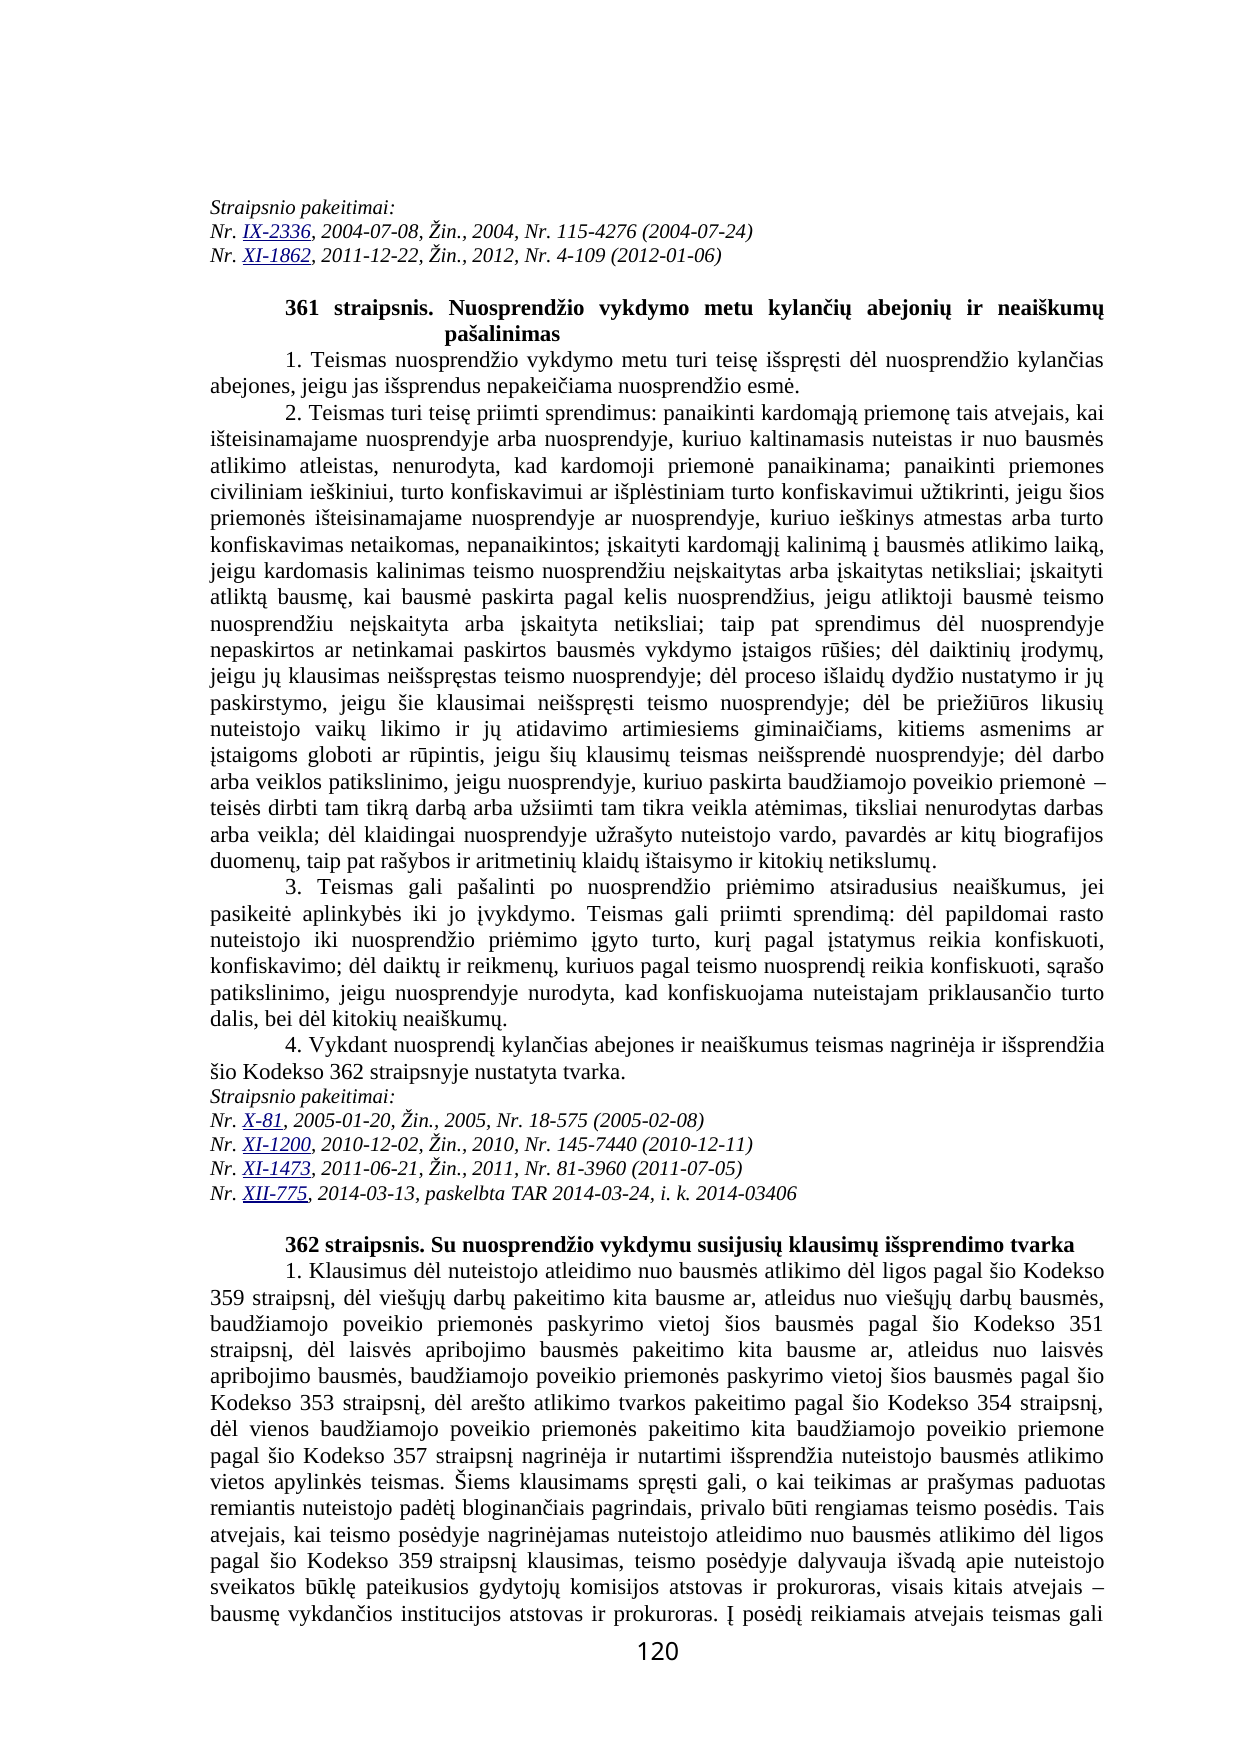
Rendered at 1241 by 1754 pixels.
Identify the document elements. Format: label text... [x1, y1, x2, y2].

text 1. Klausimus dėl nuteistojo atleidimo nuo bausmės atlikimo dėl ligos pagal šio Kodekso 359 straipsnį, dėl viešųjų darbų pakeitimo kita bausme ar, atleidus nuo viešųjų darbų bausmės, baudžiamojo poveikio priemonės paskyrimo vietoj šios bausmės pagal šio Kodekso 351 straipsnį, dėl laisvės apribojimo bausmės pakeitimo kita bausme ar, atleidus nuo laisvės apribojimo bausmės, baudžiamojo poveikio priemonės paskyrimo vietoj šios bausmės pagal šio Kodekso 353 straipsnį, dėl arešto atlikimo tvarkos pakeitimo pagal šio Kodekso 354 straipsnį, dėl vienos baudžiamojo poveikio priemonės pakeitimo kita baudžiamojo poveikio priemone pagal šio Kodekso 357 straipsnį nagrinėja ir nutartimi išsprendžia nuteistojo bausmės atlikimo vietos apylinkės teismas. Šiems klausimams spręsti gali, o kai teikimas ar prašymas paduotas remiantis nuteistojo padėtį bloginančiais pagrindais, privalo būti rengiamas teismo posėdis. Tais atvejais, kai teismo posėdyje nagrinėjamas nuteistojo atleidimo nuo bausmės atlikimo dėl ligos pagal šio Kodekso 359 straipsnį klausimas, teismo posėdyje dalyvauja išvadą apie nuteistojo sveikatos būklę pateikusios gydytojų komisijos atstovas ir prokuroras, visais kitais atvejais – bausmę vykdančios institucijos atstovas ir prokuroras. Į posėdį reikiamais atvejais teismas gali [210, 1257, 1106, 1626]
text 3. Teismas gali pašalinti po nuosprendžio priėmimo atsiradusius neaiškumus, jei pasikeitė aplinkybės iki jo įvykdymo. Teismas gali priimti sprendimą: dėl papildomai rasto nuteistojo iki nuosprendžio priėmimo įgyto turto, kurį pagal įstatymus reikia konfiskuoti, konfiskavimo; dėl daiktų ir reikmenų, kuriuos pagal teismo nuosprendį reikia konfiskuoti, sąrašo patikslinimo, jeigu nuosprendyje nurodyta, kad konfiskuojama nuteistajam priklausančio turto dalis, bei dėl kitokių neaiškumų. [210, 873, 1106, 1031]
text 4. Vykdant nuosprendį kylančias abejones ir neaiškumus teismas nagrinėja ir išsprendžia šio Kodekso 362 straipsnyje nustatyta tvarka. [210, 1031, 1106, 1084]
text 362 straipsnis. Su nuosprendžio vykdymu susijusių klausimų išsprendimo tvarka [285, 1231, 1106, 1257]
text 361 straipsnis. Nuosprendžio vykdymo metu kylančių abejonių ir neaiškumų pašalinimas [285, 293, 1106, 346]
text 2. Teismas turi teisę priimti sprendimus: panaikinti kardomąją priemonę tais atvejais, kai išteisinamajame nuosprendyje arba nuosprendyje, kuriuo kaltinamasis nuteistas ir nuo bausmės atlikimo atleistas, nenurodyta, kad kardomoji priemonė panaikinama; panaikinti priemones civiliniam ieškiniui, turto konfiskavimui ar išplėstiniam turto konfiskavimui užtikrinti, jeigu šios priemonės išteisinamajame nuosprendyje ar nuosprendyje, kuriuo ieškinys atmestas arba turto konfiskavimas netaikomas, nepanaikintos; įskaityti kardomąjį kalinimą į bausmės atlikimo laiką, jeigu kardomasis kalinimas teismo nuosprendžiu neįskaitytas arba įskaitytas netiksliai; įskaityti atliktą bausmę, kai bausmė paskirta pagal kelis nuosprendžius, jeigu atliktoji bausmė teismo nuosprendžiu neįskaityta arba įskaityta netiksliai; taip pat sprendimus dėl nuosprendyje nepaskirtos ar netinkamai paskirtos bausmės vykdymo įstaigos rūšies; dėl daiktinių įrodymų, jeigu jų klausimas neišspręstas teismo nuosprendyje; dėl proceso išlaidų dydžio nustatymo ir jų paskirstymo, jeigu šie klausimai neišspręsti teismo nuosprendyje; dėl be priežiūros likusių nuteistojo vaikų likimo ir jų atidavimo artimiesiems giminaičiams, kitiems asmenims ar įstaigoms globoti ar rūpintis, jeigu šių klausimų teismas neišsprendė nuosprendyje; dėl darbo arba veiklos patikslinimo, jeigu nuosprendyje, kuriuo paskirta baudžiamojo poveikio priemonė – teisės dirbti tam tikrą darbą arba užsiimti tam tikra veikla atėmimas, tiksliai nenurodytas darbas arba veikla; dėl klaidingai nuosprendyje užrašyto nuteistojo vardo, pavardės ar kitų biografijos duomenų, taip pat rašybos ir aritmetinių klaidų ištaisymo ir kitokių netikslumų. [210, 399, 1106, 873]
text Straipsnio pakeitimai: [210, 1084, 1106, 1108]
text 1. Teismas nuosprendžio vykdymo metu turi teisę išspręsti dėl nuosprendžio kylančias abejones, jeigu jas išsprendus nepakeičiama nuosprendžio esmė. [210, 346, 1106, 399]
text Straipsnio pakeitimai: [210, 195, 1106, 219]
text Nr. XI-1473, 2011-06-21, Žin., 2011, Nr. 81-3960 (2011-07-05) [210, 1156, 1106, 1180]
text Nr. XI-1200, 2010-12-02, Žin., 2010, Nr. 145-7440 (2010-12-11) [210, 1132, 1106, 1156]
text Nr. X-81, 2005-01-20, Žin., 2005, Nr. 18-575 (2005-02-08) [210, 1108, 1106, 1132]
text Nr. XI-1862, 2011-12-22, Žin., 2012, Nr. 4-109 (2012-01-06) [210, 243, 1106, 267]
text Nr. XII-775, 2014-03-13, paskelbta TAR 2014-03-24, i. k. 2014-03406 [210, 1180, 1106, 1204]
text Nr. IX-2336, 2004-07-08, Žin., 2004, Nr. 115-4276 (2004-07-24) [210, 219, 1106, 243]
